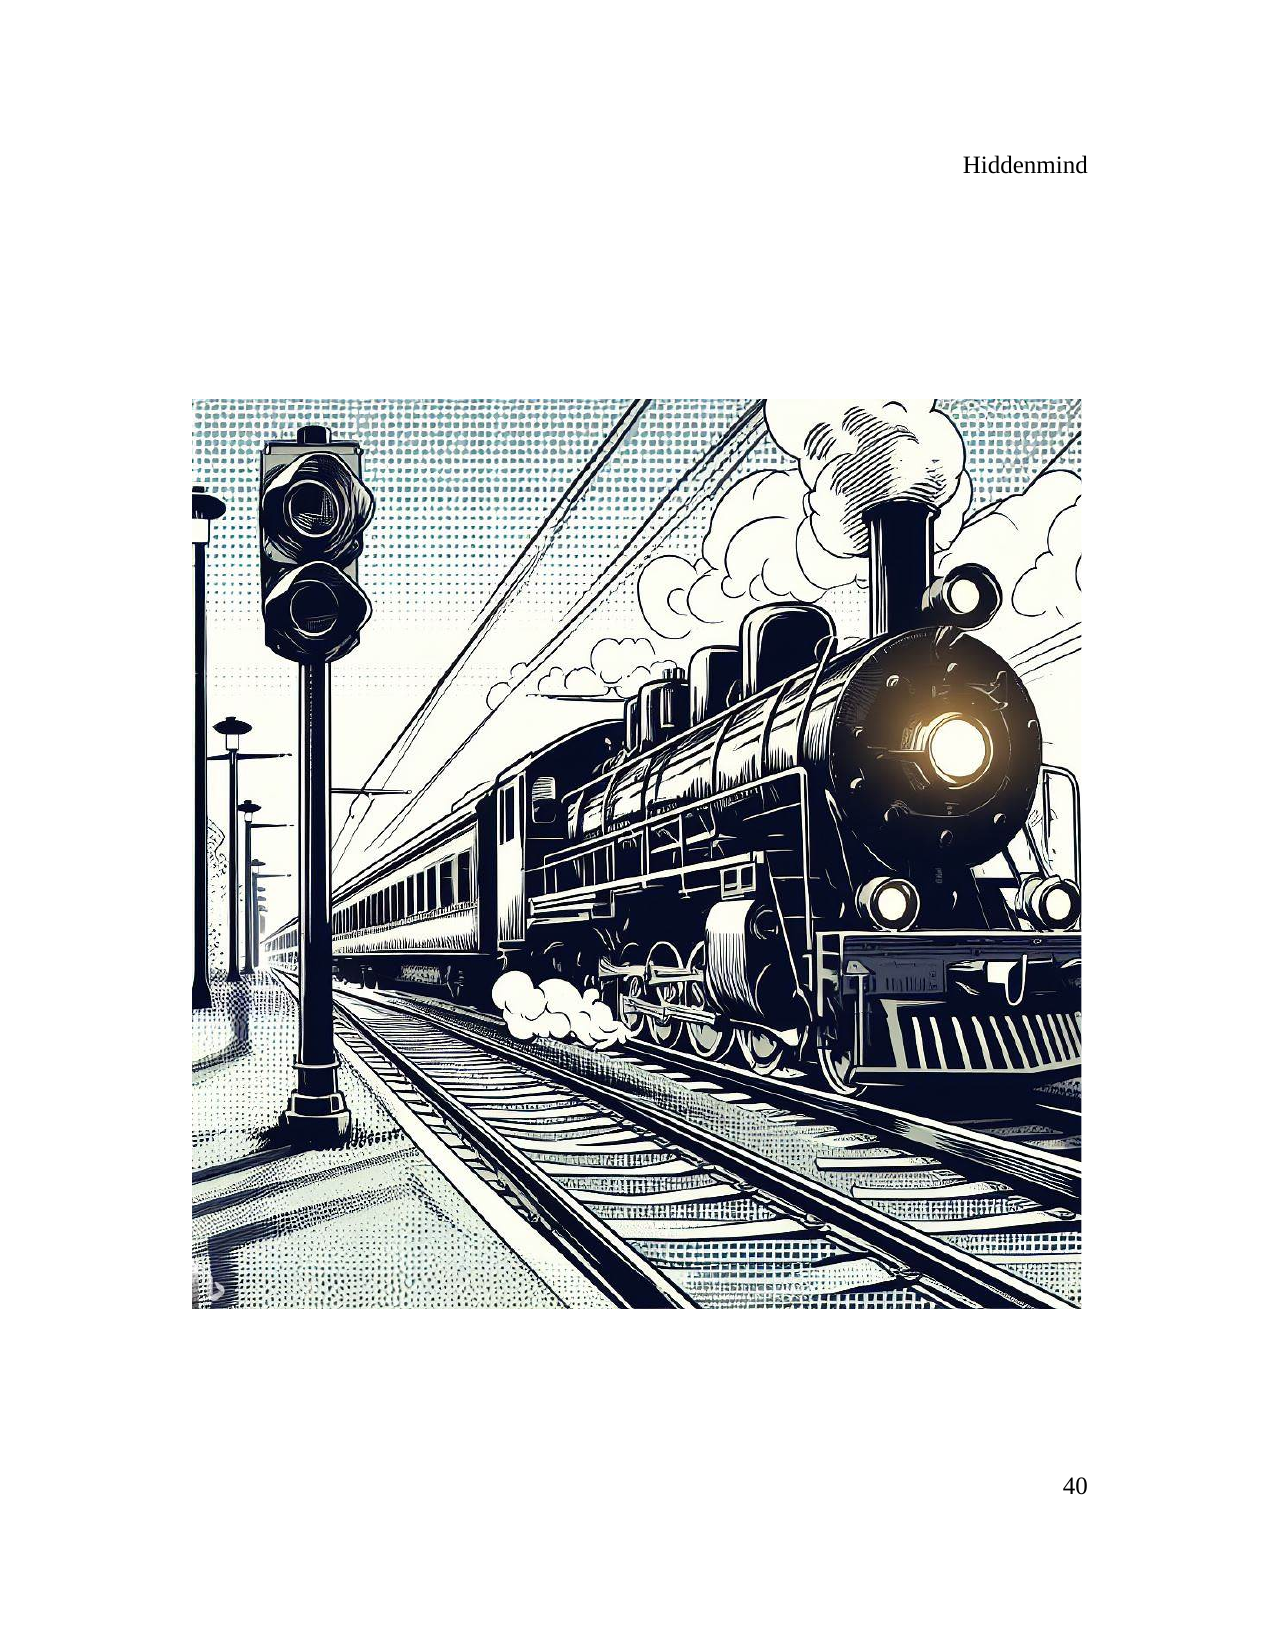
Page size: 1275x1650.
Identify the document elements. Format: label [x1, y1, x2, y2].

picture [192, 399, 1082, 1309]
